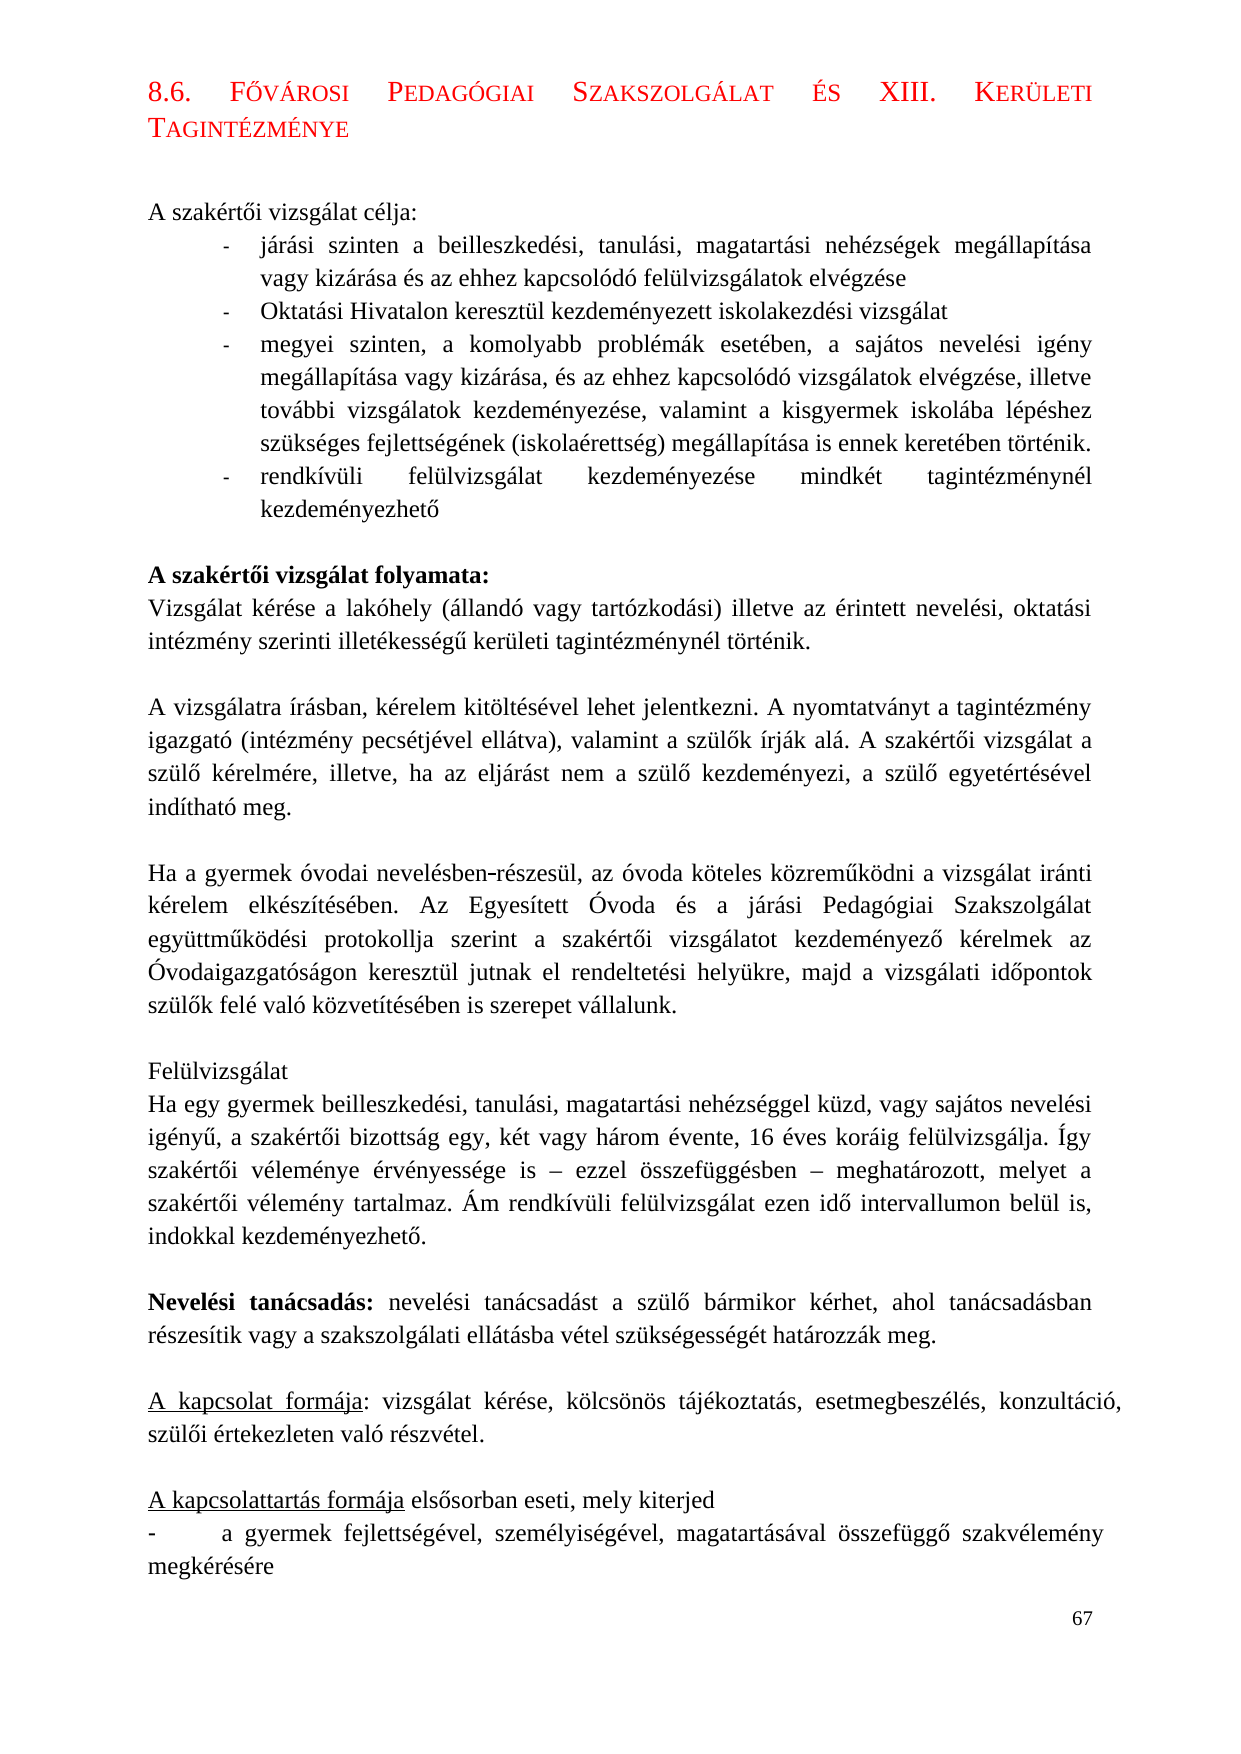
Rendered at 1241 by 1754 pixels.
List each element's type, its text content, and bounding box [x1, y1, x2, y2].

list Oktatási Hivatalon keresztül kezdeményezett iskolakezdési vizsgálat [223, 296, 1093, 325]
text A kapcsolattartás formája elsősorban eseti, mely kiterjed [148, 1485, 1122, 1514]
text A szakértői vizsgálat célja: [148, 197, 1093, 226]
text Ha egy gyermek beilleszkedési, tanulási, magatartási nehézséggel küzd, vagy sajátos nevelési igényű, a szakértői bizottság egy, két vagy három évente, 16 éves koráig felülvizsgálja. Így szakértői véleménye érvényessége is – ezzel összefüggésben – meghatározott, melyet a szakértői vélemény tartalmaz. Ám rendkívüli felülvizsgálat ezen idő intervallumon belül is, indokkal kezdeményezhető. [148, 1089, 1093, 1249]
list megyei szinten, a komolyabb problémák esetében, a sajátos nevelési igény megállapítása vagy kizárása, és az ehhez kapcsolódó vizsgálatok elvégzése, illetve további vizsgálatok kezdeményezése, valamint a kisgyermek iskolába lépéshez szükséges fejlettségének (iskolaérettség) megállapítása is ennek keretében történik. [223, 329, 1093, 457]
text A szakértői vizsgálat folyamata: [148, 560, 1093, 589]
text A kapcsolat formája: vizsgálat kérése, kölcsönös tájékoztatás, esetmegbeszélés, konzultáció, szülői értekezleten való részvétel. [148, 1386, 1122, 1448]
subtitle 8.6. Fővárosi Pedagógiai Szakszolgálat ÉS XIII. Kerületi Tagintézménye [148, 74, 1093, 144]
text Vizsgálat kérése a lakóhely (állandó vagy tartózkodási) illetve az érintett nevelési, oktatási intézmény szerinti illetékességű kerületi tagintézménynél történik. [148, 593, 1093, 655]
text A vizsgálatra írásban, kérelem kitöltésével lehet jelentkezni. A nyomtatványt a tagintézmény igazgató (intézmény pecsétjével ellátva), valamint a szülők írják alá. A szakértői vizsgálat a szülő kérelmére, illetve, ha az eljárást nem a szülő kezdeményezi, a szülő egyetértésével indítható meg. [148, 692, 1093, 820]
text Nevelési tanácsadás: nevelési tanácsadást a szülő bármikor kérhet, ahol tanácsadásban részesítik vagy a szakszolgálati ellátásba vétel szükségességét határozzák meg. [148, 1287, 1093, 1349]
list járási szinten a beilleszkedési, tanulási, magatartási nehézségek megállapítása vagy kizárása és az ehhez kapcsolódó felülvizsgálatok elvégzése [223, 230, 1093, 292]
text Felülvizsgálat [148, 1056, 1093, 1084]
text Ha a gyermek óvodai nevelésben részesül, az óvoda köteles közreműködni a vizsgálat iránti kérelem elkészítésében. Az Egyesített Óvoda és a járási Pedagógiai Szakszolgálat együttműködési protokollja szerint a szakértői vizsgálatot kezdeményező kérelmek az Óvodaigazgatóságon keresztül jutnak el rendeltetési helyükre, majd a vizsgálati időpontok szülők felé való közvetítésében is szerepet vállalunk. [148, 858, 1093, 1018]
list a gyermek fejlettségével, személyiségével, magatartásával összefüggő szakvélemény megkérésére [148, 1518, 1104, 1580]
list rendkívüli felülvizsgálat kezdeményezése mindkét tagintézménynél kezdeményezhető [223, 461, 1093, 523]
